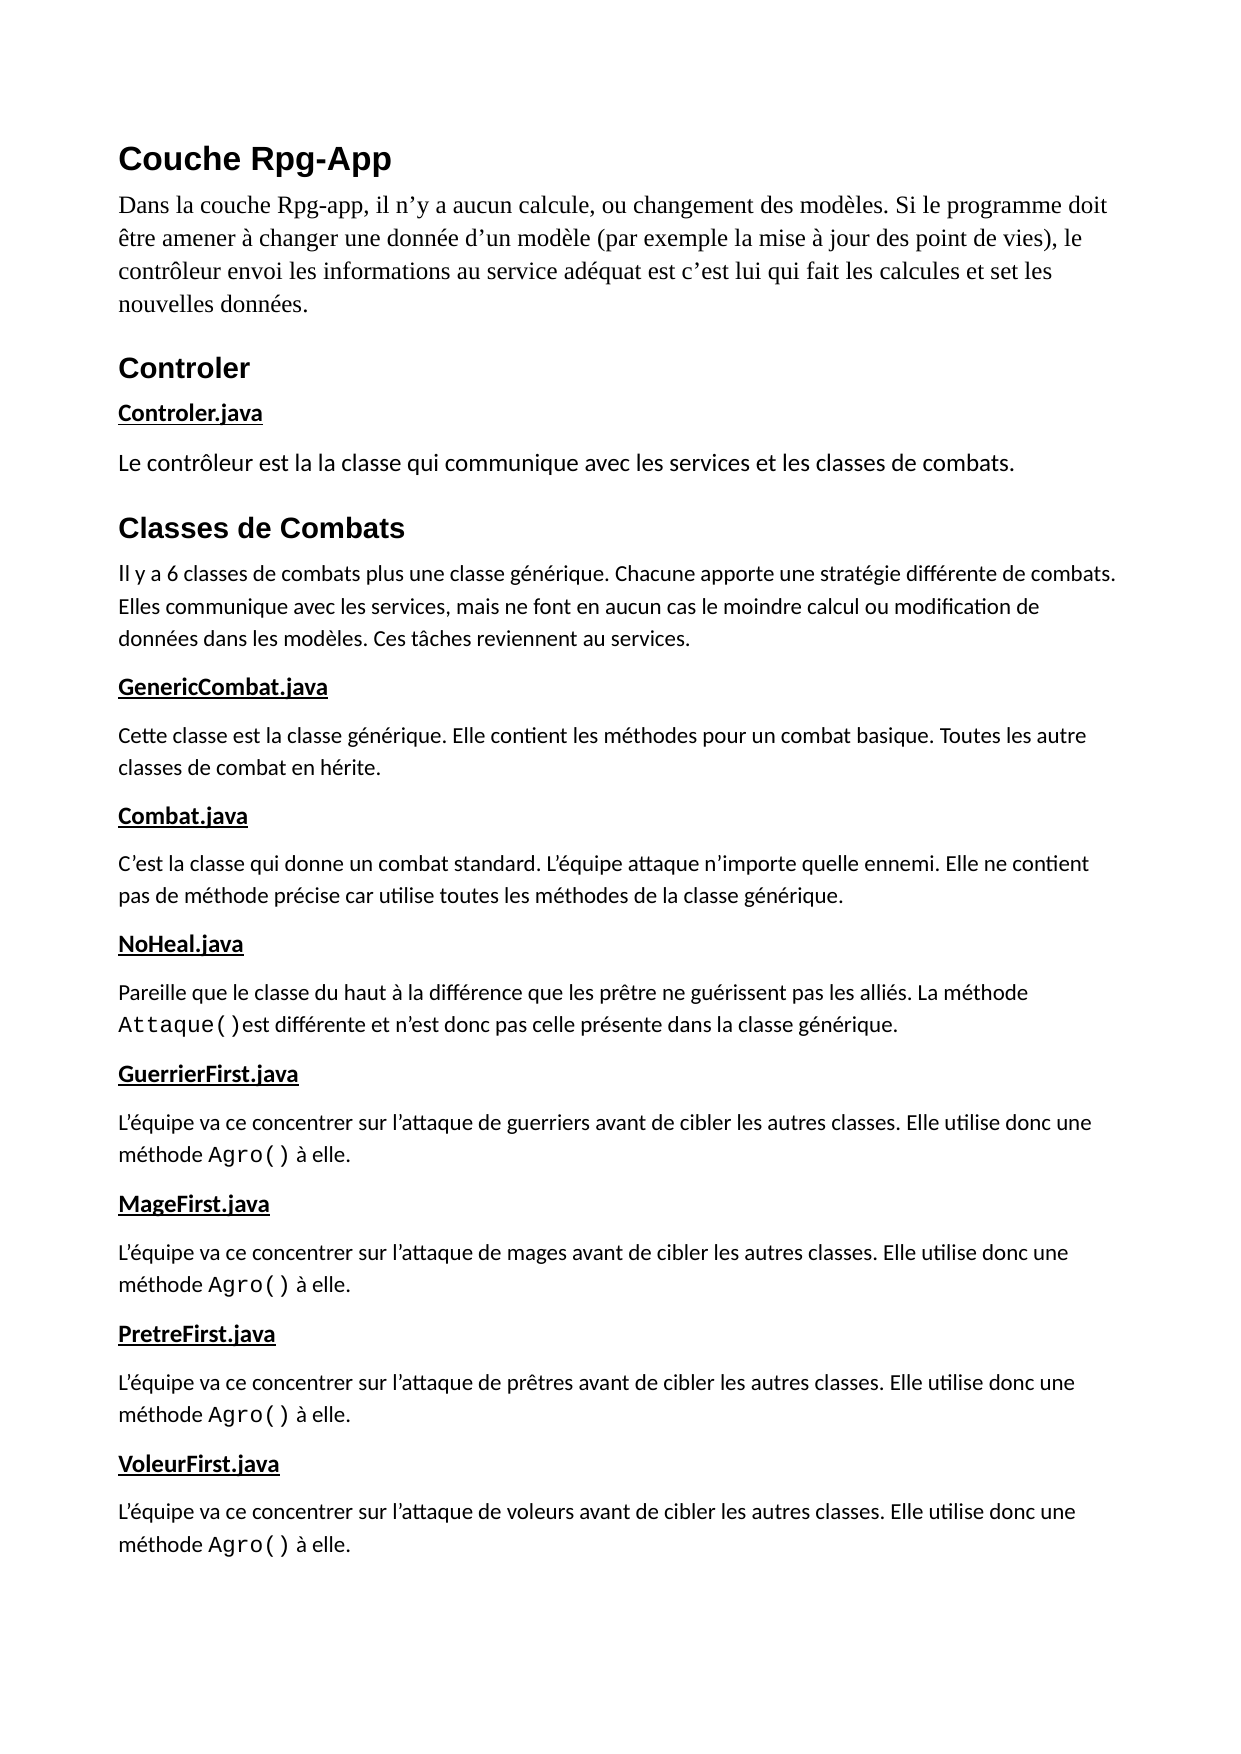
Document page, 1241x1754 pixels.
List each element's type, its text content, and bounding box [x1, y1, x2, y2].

text GuerrierFirst.java [118, 1058, 1122, 1089]
subtitle Classes de Combats [118, 511, 1122, 545]
text L’équipe va ce concentrer sur l’attaque de voleurs avant de cibler les autres classes. Elle utilise donc une méthode Agro() à elle. [118, 1497, 1122, 1559]
text VoleurFirst.java [118, 1448, 1122, 1478]
text Pareille que le classe du haut à la différence que les prêtre ne guérissent pas les alliés. La méthode Attaque()est différente et n’est donc pas celle présente dans la classe générique. [118, 978, 1122, 1039]
text L’équipe va ce concentrer sur l’attaque de guerriers avant de cibler les autres classes. Elle utilise donc une méthode Agro() à elle. [118, 1108, 1122, 1169]
subtitle Controler [118, 351, 1122, 385]
text NoHeal.java [118, 928, 1122, 959]
text Controler.java [118, 398, 1122, 428]
text MageFirst.java [118, 1188, 1122, 1219]
text L’équipe va ce concentrer sur l’attaque de mages avant de cibler les autres classes. Elle utilise donc une méthode Agro() à elle. [118, 1238, 1122, 1299]
text Combat.java [118, 800, 1122, 830]
text L’équipe va ce concentrer sur l’attaque de prêtres avant de cibler les autres classes. Elle utilise donc une méthode Agro() à elle. [118, 1368, 1122, 1429]
text Dans la couche Rpg-app, il n’y a aucun calcule, ou changement des modèles. Si le programme doit être amener à changer une donnée d’un modèle (par exemple la mise à jour des point de vies), le contrôleur envoi les informations au service adéquat est c’est lui qui fait les calcules et set les nouvelles données. [118, 190, 1122, 318]
text C’est la classe qui donne un combat standard. L’équipe attaque n’importe quelle ennemi. Elle ne contient pas de méthode précise car utilise toutes les méthodes de la classe générique. [118, 849, 1122, 909]
subtitle Couche Rpg-App [118, 139, 1122, 178]
text PretreFirst.java [118, 1318, 1122, 1348]
text GenericCombat.java [118, 671, 1122, 702]
text Cette classe est la classe générique. Elle contient les méthodes pour un combat basique. Toutes les autre classes de combat en hérite. [118, 721, 1122, 781]
text Le contrôleur est la la classe qui communique avec les services et les classes de combats. [118, 447, 1122, 478]
text Il y a 6 classes de combats plus une classe générique. Chacune apporte une stratégie différente de combats. Elles communique avec les services, mais ne font en aucun cas le moindre calcul ou modification de données dans les modèles. Ces tâches reviennent au services. [118, 558, 1122, 652]
